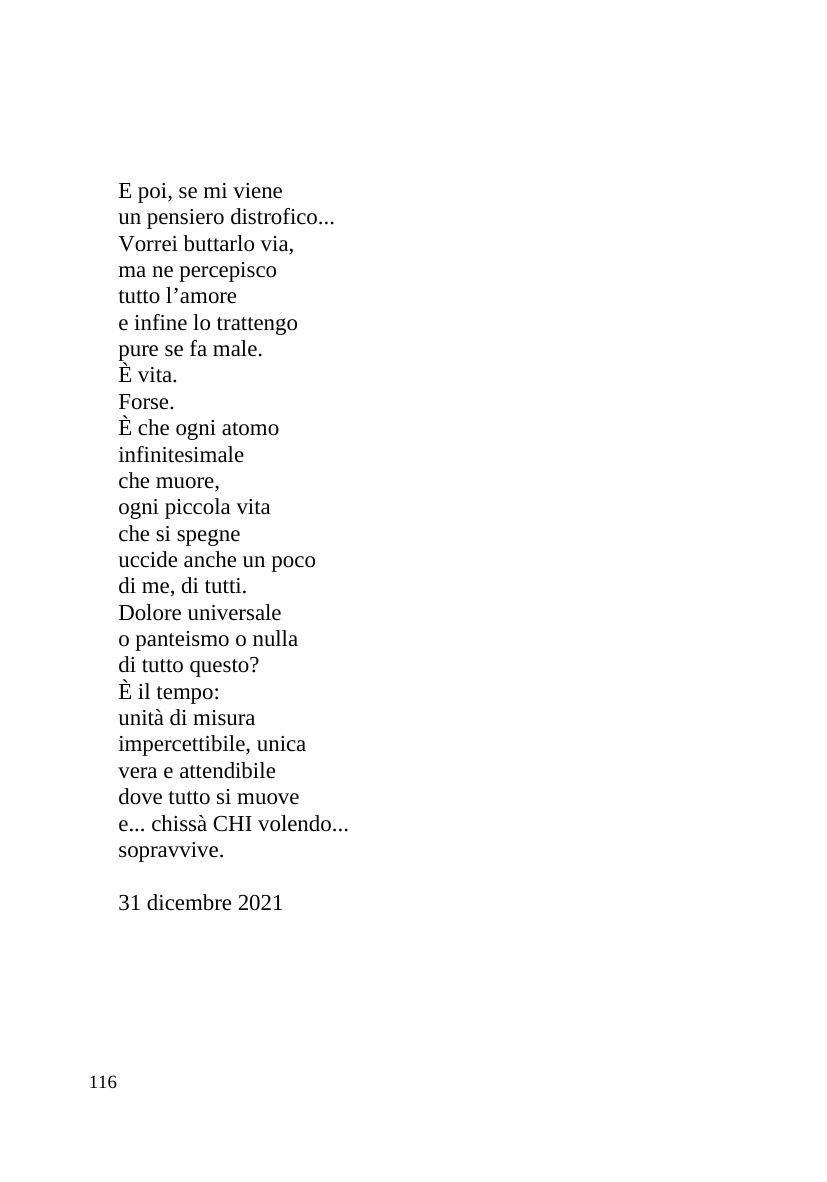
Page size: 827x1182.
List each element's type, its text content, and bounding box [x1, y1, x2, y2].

text che muore, [118, 467, 738, 493]
text e... chissà CHI volendo... [118, 809, 738, 836]
text Forse. [118, 388, 738, 414]
text dove tutto si muove [118, 783, 738, 809]
text E poi, se mi viene [118, 177, 738, 203]
text di tutto questo? [118, 651, 738, 678]
text un pensiero distrofico... [118, 203, 738, 230]
text che si spegne [118, 520, 738, 546]
text ma ne percepisco [118, 256, 738, 282]
text e infine lo trattengo [118, 309, 738, 335]
text Dolore universale [118, 599, 738, 625]
text È il tempo: [118, 678, 738, 704]
text unità di misura [118, 704, 738, 731]
text uccide anche un poco [118, 546, 738, 572]
text È vita. [118, 362, 738, 388]
text di me, di tutti. [118, 572, 738, 599]
text ogni piccola vita [118, 493, 738, 520]
text È che ogni atomo [118, 414, 738, 441]
text Vorrei buttarlo via, [118, 230, 738, 256]
text sopravvive. [118, 836, 738, 862]
text infinitesimale [118, 441, 738, 467]
text tutto l’amore [118, 282, 738, 309]
text o panteismo o nulla [118, 625, 738, 651]
text 31 dicembre 2021 [118, 889, 738, 915]
text vera e attendibile [118, 757, 738, 783]
text impercettibile, unica [118, 731, 738, 757]
text pure se fa male. [118, 335, 738, 362]
